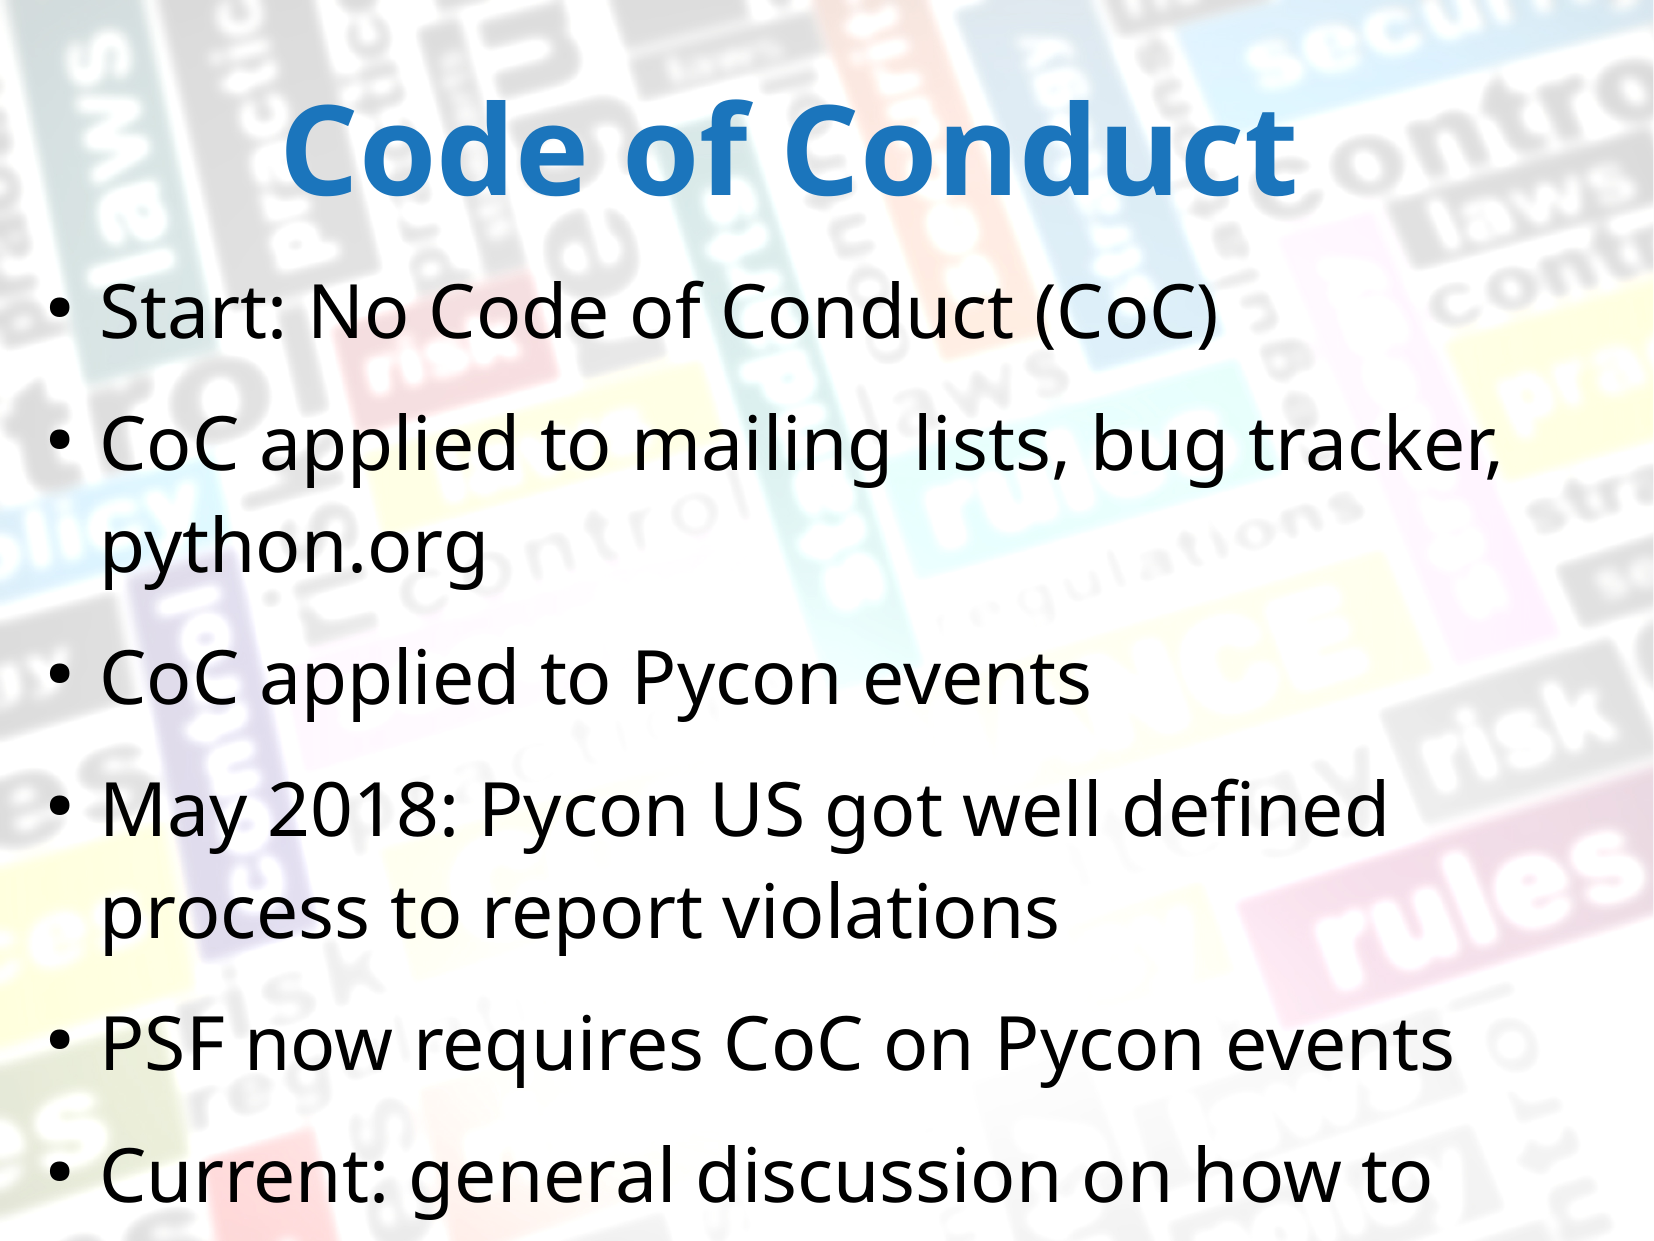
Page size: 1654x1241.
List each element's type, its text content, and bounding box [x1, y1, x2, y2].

picture [0, 0, 1654, 1241]
list Start: No Code of Conduct (CoC) CoC applied to mailing lists, bug tracker, python.org CoC applied to Pycon events May 2018: Pycon US got well defined process to report violations PSF now requires CoC on Pycon events Current: general discussion on how to handle reports and bans [28, 258, 1641, 1241]
text_box Code of Conduct [264, 53, 1402, 209]
